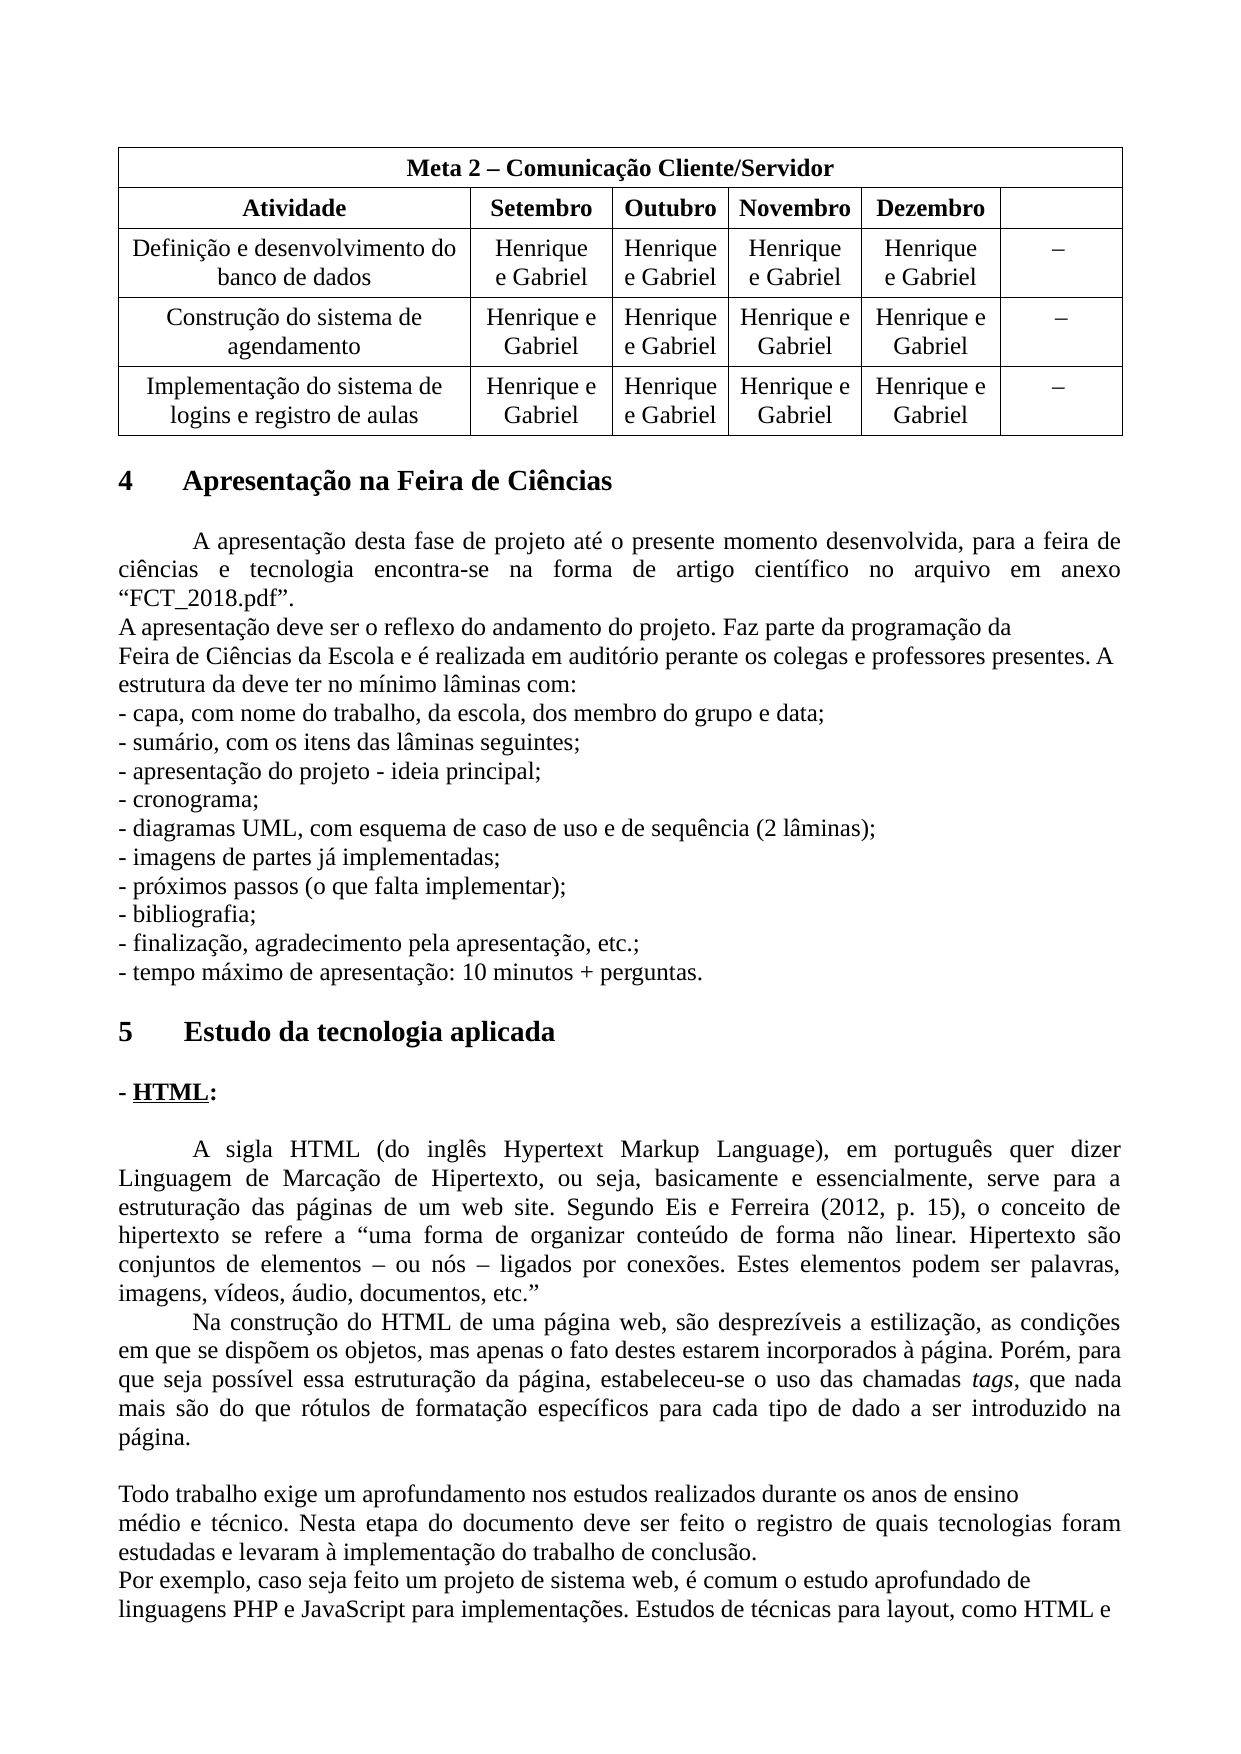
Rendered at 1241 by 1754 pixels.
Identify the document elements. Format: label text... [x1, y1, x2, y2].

text - sumário, com os itens das lâminas seguintes; [118, 727, 1122, 756]
table_cell Setembro [471, 188, 612, 227]
table_cell – [1001, 367, 1122, 435]
table_cell Construção do sistema de agendamento [119, 298, 470, 366]
text - capa, com nome do trabalho, da escola, dos membro do grupo e data; [118, 698, 1122, 727]
text - finalização, agradecimento pela apresentação, etc.; [118, 928, 1122, 957]
text linguagens PHP e JavaScript para implementações. Estudos de técnicas para layout, como HTML e [118, 1594, 1122, 1623]
table_header Meta 2 – Comunicação Cliente/Servidor [119, 148, 1122, 187]
table_cell Implementação do sistema de logins e registro de aulas [119, 367, 470, 435]
text Por exemplo, caso seja feito um projeto de sistema web, é comum o estudo aprofundado de [118, 1566, 1122, 1594]
table_cell Henrique e Gabriel [862, 298, 1000, 366]
text - tempo máximo de apresentação: 10 minutos + perguntas. [118, 957, 1122, 986]
table_cell Henrique e Gabriel [471, 367, 612, 435]
table_cell Atividade [119, 188, 470, 227]
table_cell – [1001, 298, 1122, 366]
text Na construção do HTML de uma página web, são desprezíveis a estilização, as condições em que se dispõem os objetos, mas apenas o fato destes estarem incorporados à página. Porém, para que seja possível essa estruturação da página, estabeleceu-se o uso das chamadas tags, que nada mais são do que rótulos de formatação específicos para cada tipo de dado a ser introduzido na página. [118, 1307, 1122, 1451]
table_cell Henrique e Gabriel [613, 229, 728, 297]
table_cell [1001, 188, 1122, 227]
table_cell Henrique e Gabriel [862, 367, 1000, 435]
text A apresentação deve ser o reflexo do andamento do projeto. Faz parte da programação da [118, 612, 1122, 641]
text - cronograma; [118, 784, 1122, 813]
text A apresentação desta fase de projeto até o presente momento desenvolvida, para a feira de ciências e tecnologia encontra-se na forma de artigo científico no arquivo em anexo “FCT_2018.pdf”. [118, 526, 1122, 612]
text - diagramas UML, com esquema de caso de uso e de sequência (2 lâminas); [118, 813, 1122, 842]
table_cell Henrique e Gabriel [471, 298, 612, 366]
text Todo trabalho exige um aprofundamento nos estudos realizados durante os anos de ensino [118, 1479, 1122, 1508]
text médio e técnico. Nesta etapa do documento deve ser feito o registro de quais tecnologias foram estudadas e levaram à implementação do trabalho de conclusão. [118, 1508, 1122, 1566]
text 4 Apresentação na Feira de Ciências [118, 463, 1122, 497]
table_cell Henrique e Gabriel [613, 367, 728, 435]
table_cell Henrique e Gabriel [471, 229, 612, 297]
table_cell Dezembro [862, 188, 1000, 227]
table_cell – [1001, 229, 1122, 297]
text 5 Estudo da tecnologia aplicada [118, 1014, 1122, 1048]
table_cell Henrique e Gabriel [729, 367, 861, 435]
table_cell Henrique e Gabriel [729, 298, 861, 366]
text - HTML: [118, 1077, 1122, 1106]
text - apresentação do projeto - ideia principal; [118, 756, 1122, 784]
text Feira de Ciências da Escola e é realizada em auditório perante os colegas e professores presentes. A [118, 641, 1122, 669]
table_cell Novembro [729, 188, 861, 227]
table_cell Outubro [613, 188, 728, 227]
table_cell Henrique e Gabriel [862, 229, 1000, 297]
text estrutura da deve ter no mínimo lâminas com: [118, 669, 1122, 698]
table_cell Definição e desenvolvimento do banco de dados [119, 229, 470, 297]
table_cell Henrique e Gabriel [729, 229, 861, 297]
text - próximos passos (o que falta implementar); [118, 871, 1122, 899]
text A sigla HTML (do inglês Hypertext Markup Language), em português quer dizer Linguagem de Marcação de Hipertexto, ou seja, basicamente e essencialmente, serve para a estruturação das páginas de um web site. Segundo Eis e Ferreira (2012, p. 15), o conceito de hipertexto se refere a “uma forma de organizar conteúdo de forma não linear. Hipertexto são conjuntos de elementos – ou nós – ligados por conexões. Estes elementos podem ser palavras, imagens, vídeos, áudio, documentos, etc.” [118, 1134, 1122, 1307]
text - imagens de partes já implementadas; [118, 842, 1122, 871]
text - bibliografia; [118, 899, 1122, 928]
table_cell Henrique e Gabriel [613, 298, 728, 366]
